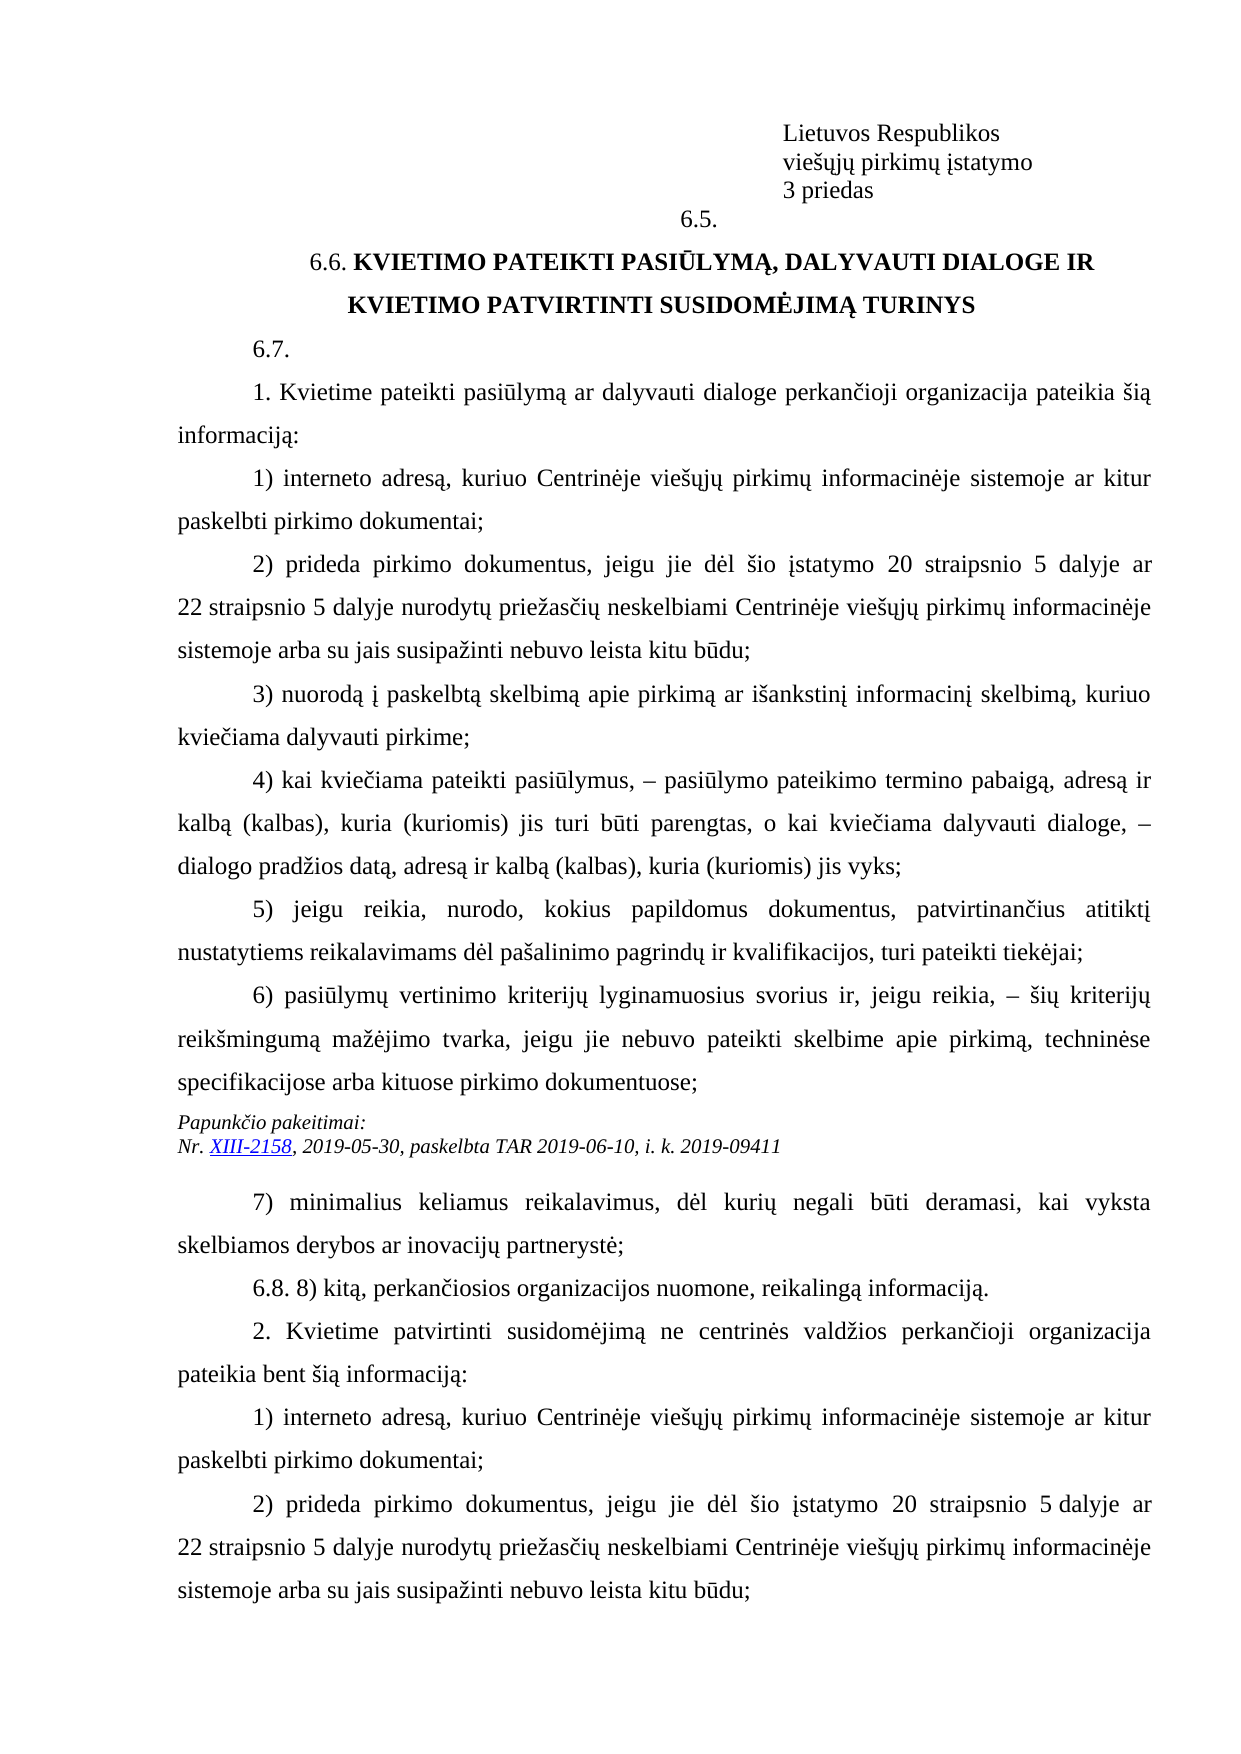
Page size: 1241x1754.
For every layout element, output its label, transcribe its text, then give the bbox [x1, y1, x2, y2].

text viešųjų pirkimų įstatymo [783, 147, 1152, 176]
text 1) interneto adresą, kuriuo Centrinėje viešųjų pirkimų informacinėje sistemoje ar kitur paskelbti pirkimo dokumentai; [177, 1402, 1152, 1474]
text 2) prideda pirkimo dokumentus, jeigu jie dėl šio įstatymo 20 straipsnio 5 dalyje ar 22 straipsnio 5 dalyje nurodytų priežasčių neskelbiami Centrinėje viešųjų pirkimų informacinėje sistemoje arba su jais susipažinti nebuvo leista kitu būdu; [177, 1489, 1152, 1604]
text Nr. XIII-2158, 2019-05-30, paskelbta TAR 2019-06-10, i. k. 2019-09411 [177, 1134, 1152, 1158]
text 1. Kvietime pateikti pasiūlymą ar dalyvauti dialoge perkančioji organizacija pateikia šią informaciją: [177, 377, 1152, 449]
text Lietuvos Respublikos [783, 118, 1152, 147]
subtitle 8) kitą, perkančiosios organizacijos nuomone, reikalingą informaciją. [177, 1273, 1152, 1302]
text 7) minimalius keliamus reikalavimus, dėl kurių negali būti deramasi, kai vyksta skelbiamos derybos ar inovacijų partnerystė; [177, 1187, 1152, 1259]
text 6) pasiūlymų vertinimo kriterijų lyginamuosius svorius ir, jeigu reikia, – šių kriterijų reikšmingumą mažėjimo tvarka, jeigu jie nebuvo pateikti skelbime apie pirkimą, techninėse specifikacijose arba kituose pirkimo dokumentuose; [177, 981, 1152, 1096]
text Papunkčio pakeitimai: [177, 1110, 1152, 1134]
text 2) prideda pirkimo dokumentus, jeigu jie dėl šio įstatymo 20 straipsnio 5 dalyje ar 22 straipsnio 5 dalyje nurodytų priežasčių neskelbiami Centrinėje viešųjų pirkimų informacinėje sistemoje arba su jais susipažinti nebuvo leista kitu būdu; [177, 549, 1152, 664]
text 4) kai kviečiama pateikti pasiūlymus, – pasiūlymo pateikimo termino pabaigą, adresą ir kalbą (kalbas), kuria (kuriomis) jis turi būti parengtas, o kai kviečiama dalyvauti dialoge, – dialogo pradžios datą, adresą ir kalbą (kalbas), kuria (kuriomis) jis vyks; [177, 765, 1152, 880]
text 3) nuorodą į paskelbtą skelbimą apie pirkimą ar išankstinį informacinį skelbimą, kuriuo kviečiama dalyvauti pirkime; [177, 679, 1152, 751]
text 2. Kvietime patvirtinti susidomėjimą ne centrinės valdžios perkančioji organizacija pateikia bent šią informaciją: [177, 1316, 1152, 1388]
text 1) interneto adresą, kuriuo Centrinėje viešųjų pirkimų informacinėje sistemoje ar kitur paskelbti pirkimo dokumentai; [177, 463, 1152, 535]
text 3 priedas [783, 176, 1152, 204]
text 5) jeigu reikia, nurodo, kokius papildomus dokumentus, patvirtinančius atitiktį nustatytiems reikalavimams dėl pašalinimo pagrindų ir kvalifikacijos, turi pateikti tiekėjai; [177, 894, 1152, 966]
subtitle KVIETIMO PATEIKTI PASIŪLYMĄ, DALYVAUTI DIALOGE IR KVIETIMO PATVIRTINTI SUSIDOMĖJIMĄ TURINYS [177, 247, 1152, 319]
